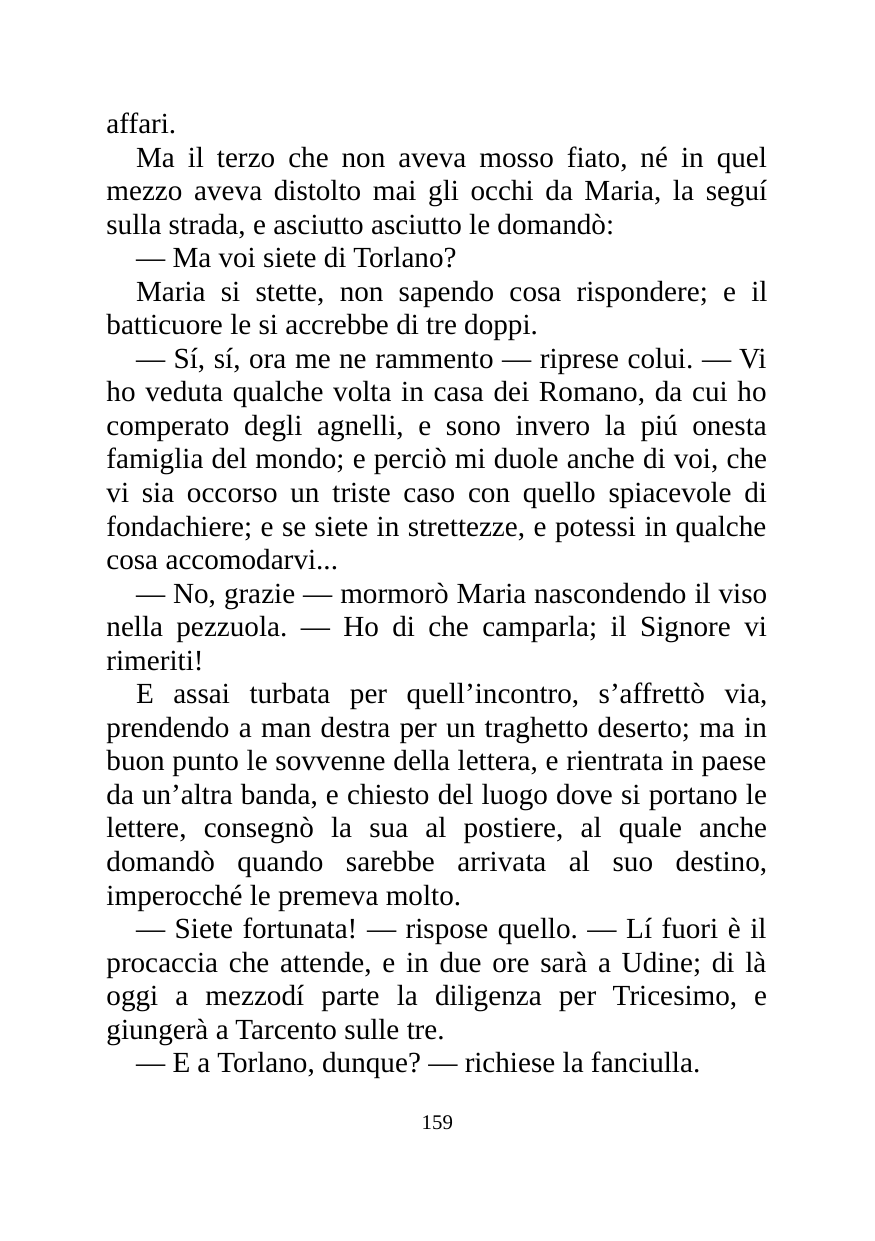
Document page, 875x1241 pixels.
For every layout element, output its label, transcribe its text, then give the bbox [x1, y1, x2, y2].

text E assai turbata per quell’incontro, s’affrettò via, prendendo a man destra per un traghetto deserto; ma in buon punto le sovvenne della lettera, e rientrata in paese da un’altra banda, e chiesto del luogo dove si portano le lettere, consegnò la sua al postiere, al quale anche domandò quando sarebbe arrivata al suo destino, imperocché le premeva molto. [106, 676, 768, 911]
text — No, grazie — mormorò Maria nascondendo il viso nella pezzuola. — Ho di che camparla; il Signore vi rimeriti! [106, 576, 768, 676]
text — E a Torlano, dunque? — richiese la fanciulla. [106, 1045, 768, 1079]
text — Sí, sí, ora me ne rammento — riprese colui. — Vi ho veduta qualche volta in casa dei Romano, da cui ho comperato degli agnelli, e sono invero la piú onesta famiglia del mondo; e perciò mi duole anche di voi, che vi sia occorso un triste caso con quello spiacevole di fondachiere; e se siete in strettezze, e potessi in qualche cosa accomodarvi... [106, 341, 768, 576]
text — Ma voi siete di Torlano? [106, 240, 768, 274]
text — Siete fortunata! — rispose quello. — Lí fuori è il procaccia che attende, e in due ore sarà a Udine; di là oggi a mezzodí parte la diligenza per Tricesimo, e giungerà a Tarcento sulle tre. [106, 911, 768, 1045]
text affari. [106, 106, 768, 140]
text Ma il terzo che non aveva mosso fiato, né in quel mezzo aveva distolto mai gli occhi da Maria, la seguí sulla strada, e asciutto asciutto le domandò: [106, 140, 768, 240]
text Maria si stette, non sapendo cosa rispondere; e il batticuore le si accrebbe di tre doppi. [106, 274, 768, 341]
